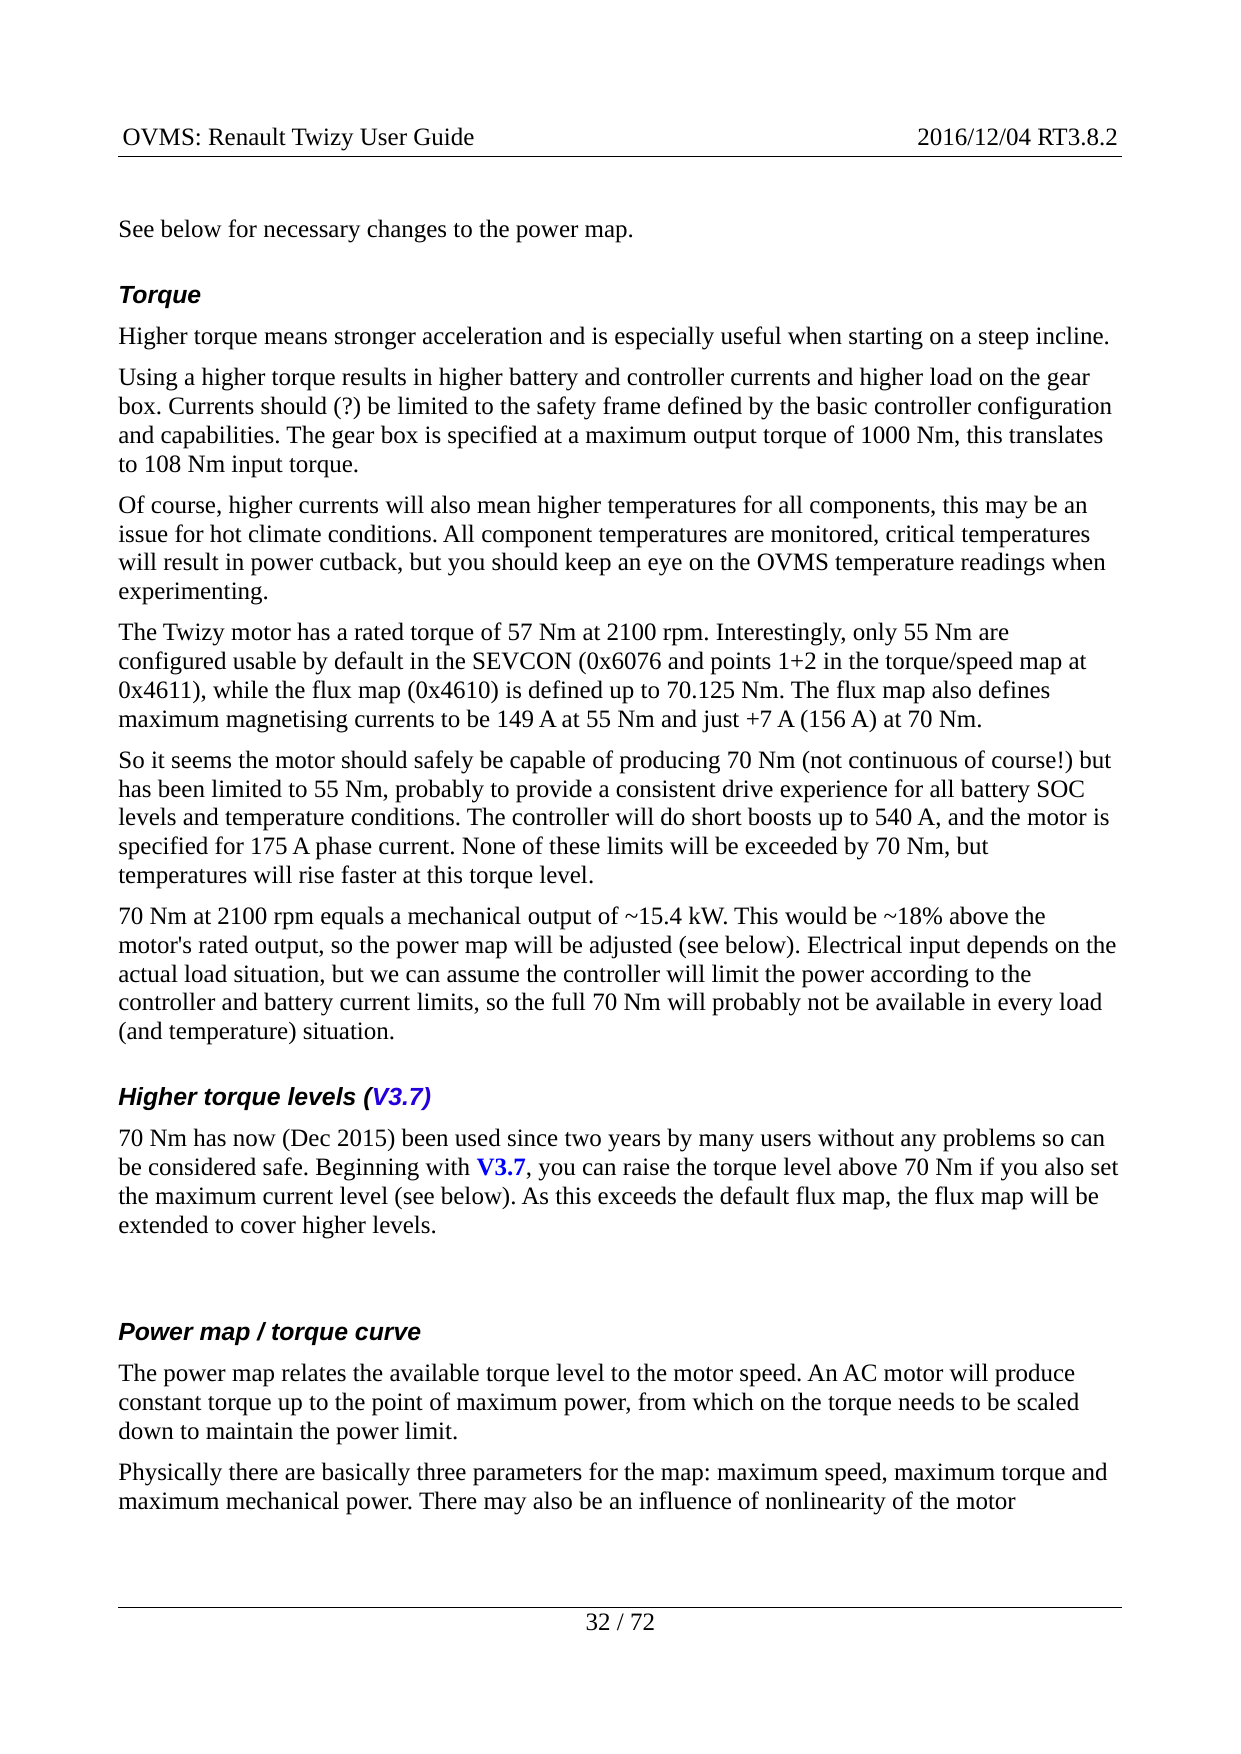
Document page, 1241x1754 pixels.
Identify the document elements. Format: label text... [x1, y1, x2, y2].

text Using a higher torque results in higher battery and controller currents and higher load on the gear box. Currents should (?) be limited to the safety frame defined by the basic controller configuration and capabilities. The gear box is specified at a maximum output torque of 1000 Nm, this translates to 108 Nm input torque. [118, 362, 1122, 477]
text So it seems the motor should safely be capable of producing 70 Nm (not continuous of course!) but has been limited to 55 Nm, probably to provide a consistent drive experience for all battery SOC levels and temperature conditions. The controller will do short boosts up to 540 A, and the motor is specified for 175 A phase current. None of these limits will be exceeded by 70 Nm, but temperatures will rise faster at this torque level. [118, 745, 1122, 889]
subtitle Power map / torque curve [118, 1317, 1122, 1346]
text The Twizy motor has a rated torque of 57 Nm at 2100 rpm. Interestingly, only 55 Nm are configured usable by default in the SEVCON (0x6076 and points 1+2 in the torque/speed map at 0x4611), while the flux map (0x4610) is defined up to 70.125 Nm. The flux map also defines maximum magnetising currents to be 149 A at 55 Nm and just +7 A (156 A) at 70 Nm. [118, 617, 1122, 732]
text The power map relates the available torque level to the motor speed. An AC motor will produce constant torque up to the point of maximum power, from which on the torque needs to be scaled down to maintain the power limit. [118, 1358, 1122, 1444]
text Physically there are basically three parameters for the map: maximum speed, maximum torque and maximum mechanical power. There may also be an influence of nonlinearity of the motor [118, 1457, 1122, 1514]
text 70 Nm at 2100 rpm equals a mechanical output of ~15.4 kW. This would be ~18% above the motor's rated output, so the power map will be adjusted (see below). Electrical input depends on the actual load situation, but we can assume the controller will limit the power according to the controller and battery current limits, so the full 70 Nm will probably not be available in every load (and temperature) situation. [118, 901, 1122, 1045]
text Higher torque means stronger acceleration and is especially useful when starting on a steep incline. [118, 321, 1122, 350]
text See below for necessary changes to the power map. [118, 214, 1122, 243]
subtitle Torque [118, 280, 1122, 309]
subtitle Higher torque levels (V3.7) [118, 1082, 1122, 1111]
text 70 Nm has now (Dec 2015) been used since two years by many users without any problems so can be considered safe. Beginning with V3.7, you can raise the torque level above 70 Nm if you also set the maximum current level (see below). As this exceeds the default flux map, the flux map will be extended to cover higher levels. [118, 1123, 1122, 1238]
text Of course, higher currents will also mean higher temperatures for all components, this may be an issue for hot climate conditions. All component temperatures are monitored, critical temperatures will result in power cutback, but you should keep an eye on the OVMS temperature readings when experimenting. [118, 490, 1122, 605]
